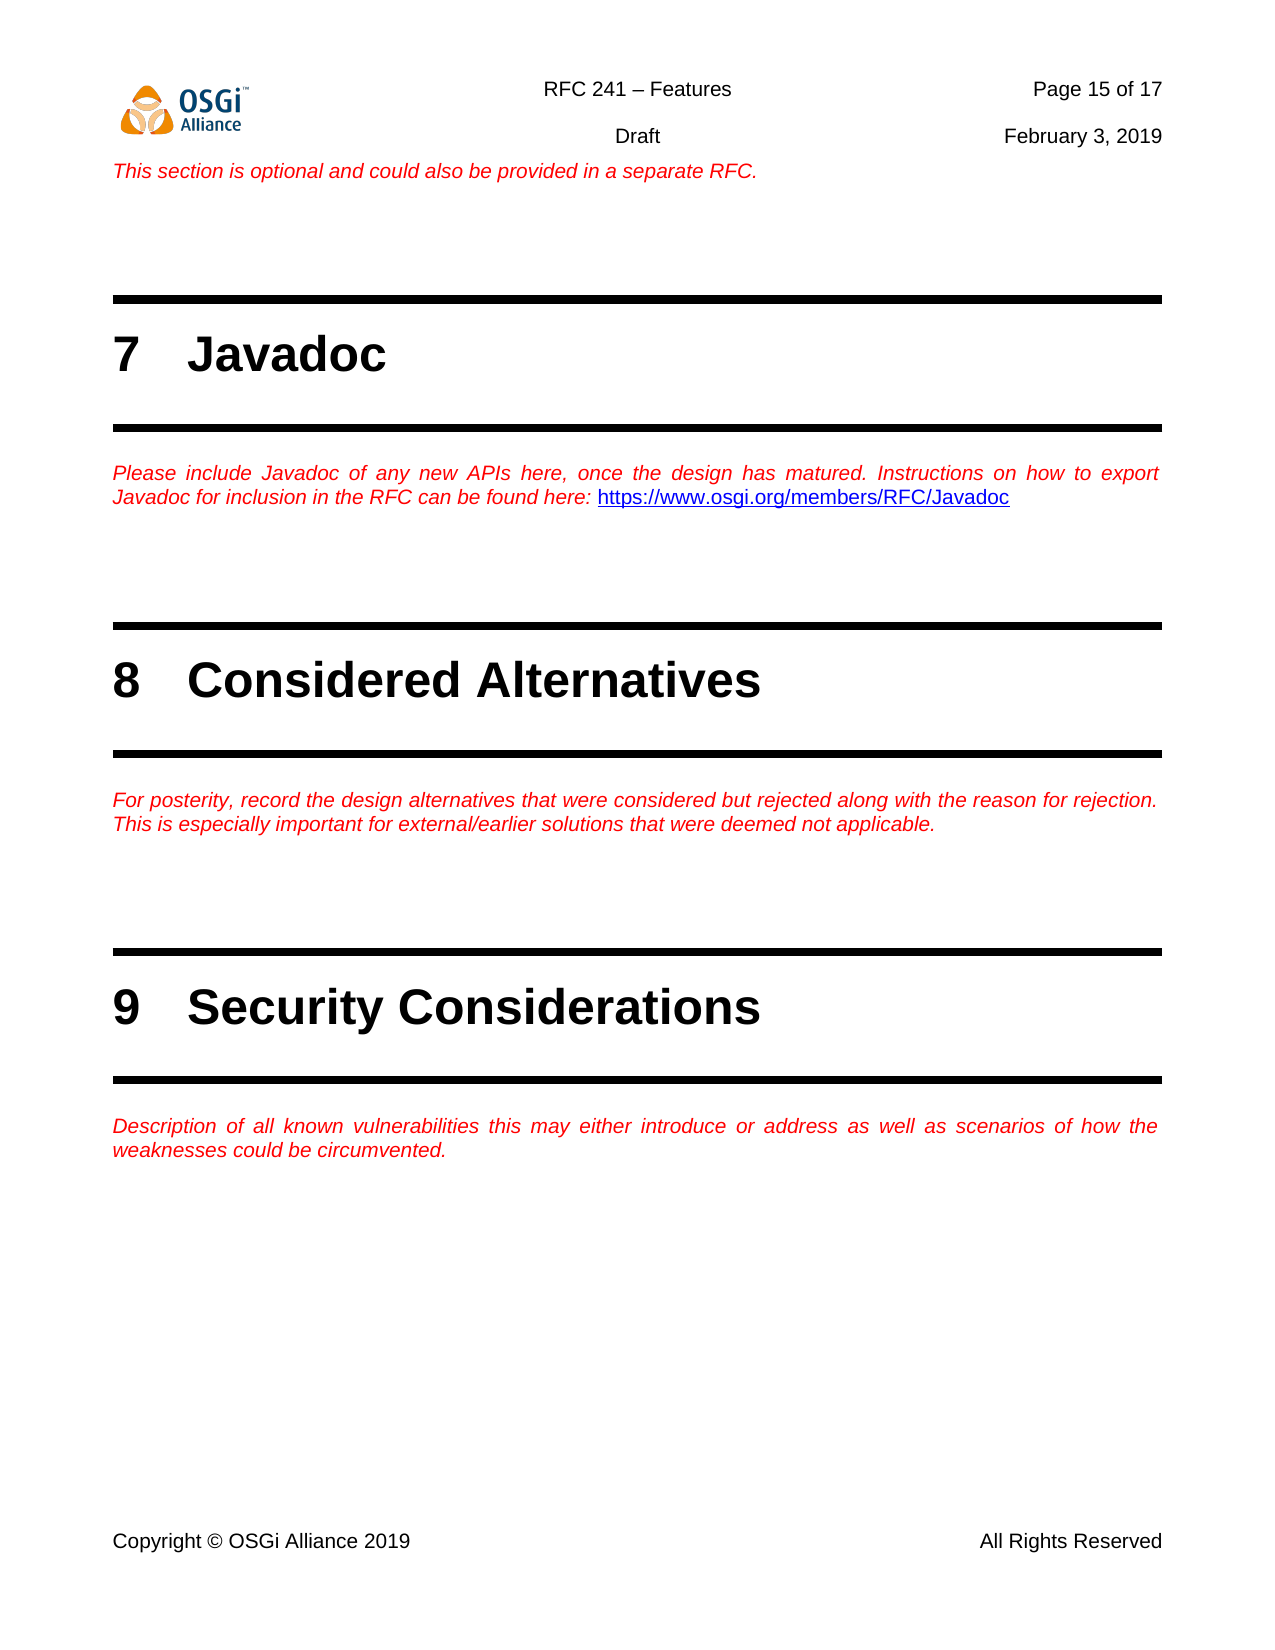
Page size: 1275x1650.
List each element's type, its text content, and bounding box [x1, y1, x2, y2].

text For posterity, record the design alternatives that were considered but rejected along with the reason for rejection. This is especially important for external/earlier solutions that were deemed not applicable. [112, 787, 1162, 835]
subtitle Javadoc [112, 296, 1162, 432]
subtitle Security Considerations [112, 949, 1162, 1084]
text Please include Javadoc of any new APIs here, once the design has matured. Instructions on how to export Javadoc for inclusion in the RFC can be found here: https://www.osgi.org/members/RFC/Javadoc [112, 461, 1162, 509]
subtitle Considered Alternatives [112, 623, 1162, 758]
text This section is optional and could also be provided in a separate RFC. [112, 159, 1162, 183]
picture [113, 78, 257, 142]
text Description of all known vulnerabilities this may either introduce or address as well as scenarios of how the weaknesses could be circumvented. [112, 1114, 1162, 1162]
